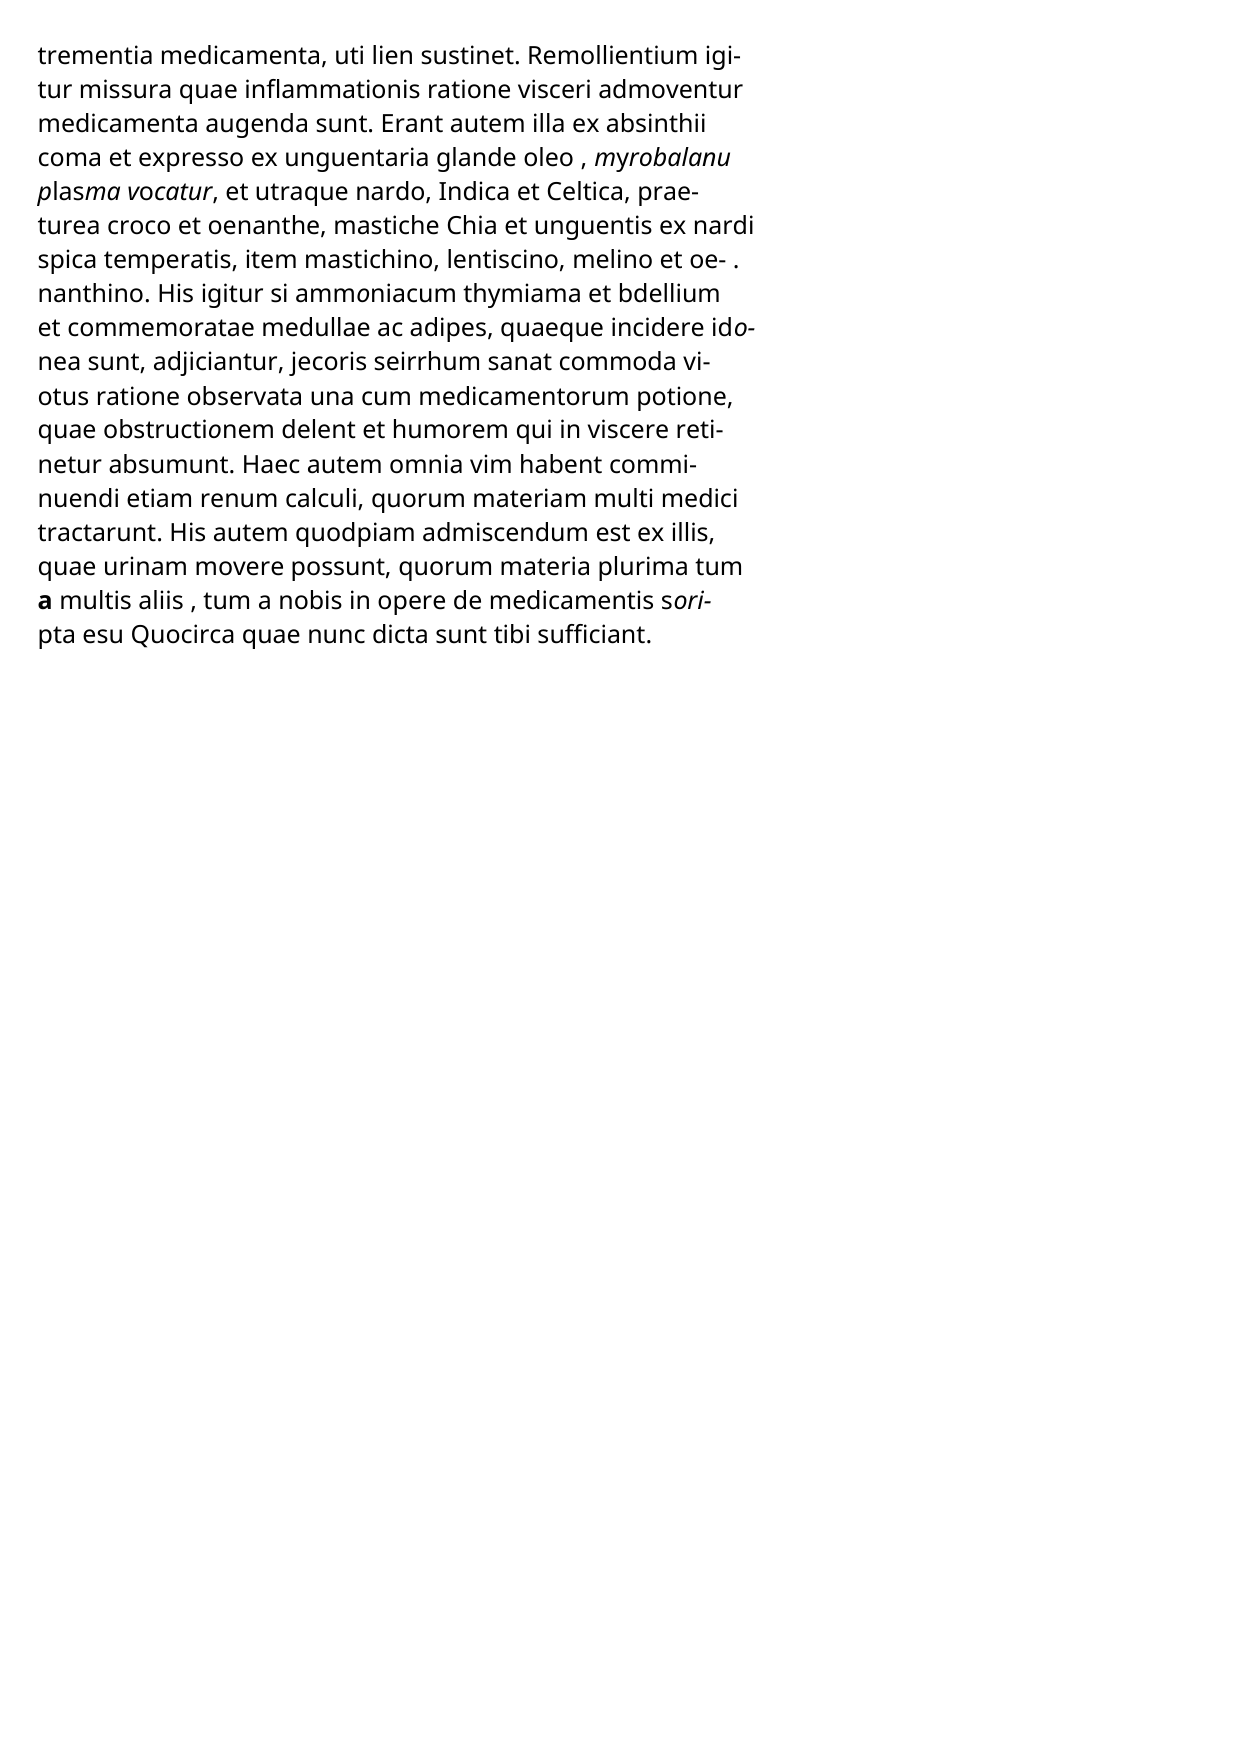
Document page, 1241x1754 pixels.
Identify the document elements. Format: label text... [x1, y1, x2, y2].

text trementia medicamenta, uti lien sustinet. Remollientium igi- tur missura quae inflammationis ratione visceri admoventur medicamenta augenda sunt. Erant autem illa ex absinthii coma et expresso ex unguentaria glande oleo , myrobalanu plasma vocatur, et utraque nardo, Indica et Celtica, prae- turea croco et oenanthe, mastiche Chia et unguentis ex nardi spica temperatis, item mastichino, lentiscino, melino et oe- . nanthino. His igitur si ammoniacum thymiama et bdellium et commemoratae medullae ac adipes, quaeque incidere ido- nea sunt, adjiciantur, jecoris seirrhum sanat commoda vi- otus ratione observata una cum medicamentorum potione, quae obstructionem delent et humorem qui in viscere reti- netur absumunt. Haec autem omnia vim habent commi- nuendi etiam renum calculi, quorum materiam multi medici tractarunt. His autem quodpiam admiscendum est ex illis, quae urinam movere possunt, quorum materia plurima tum a multis aliis , tum a nobis in opere de medicamentis sori- pta esu Quocirca quae nunc dicta sunt tibi sufficiant. [37, 37, 1203, 651]
